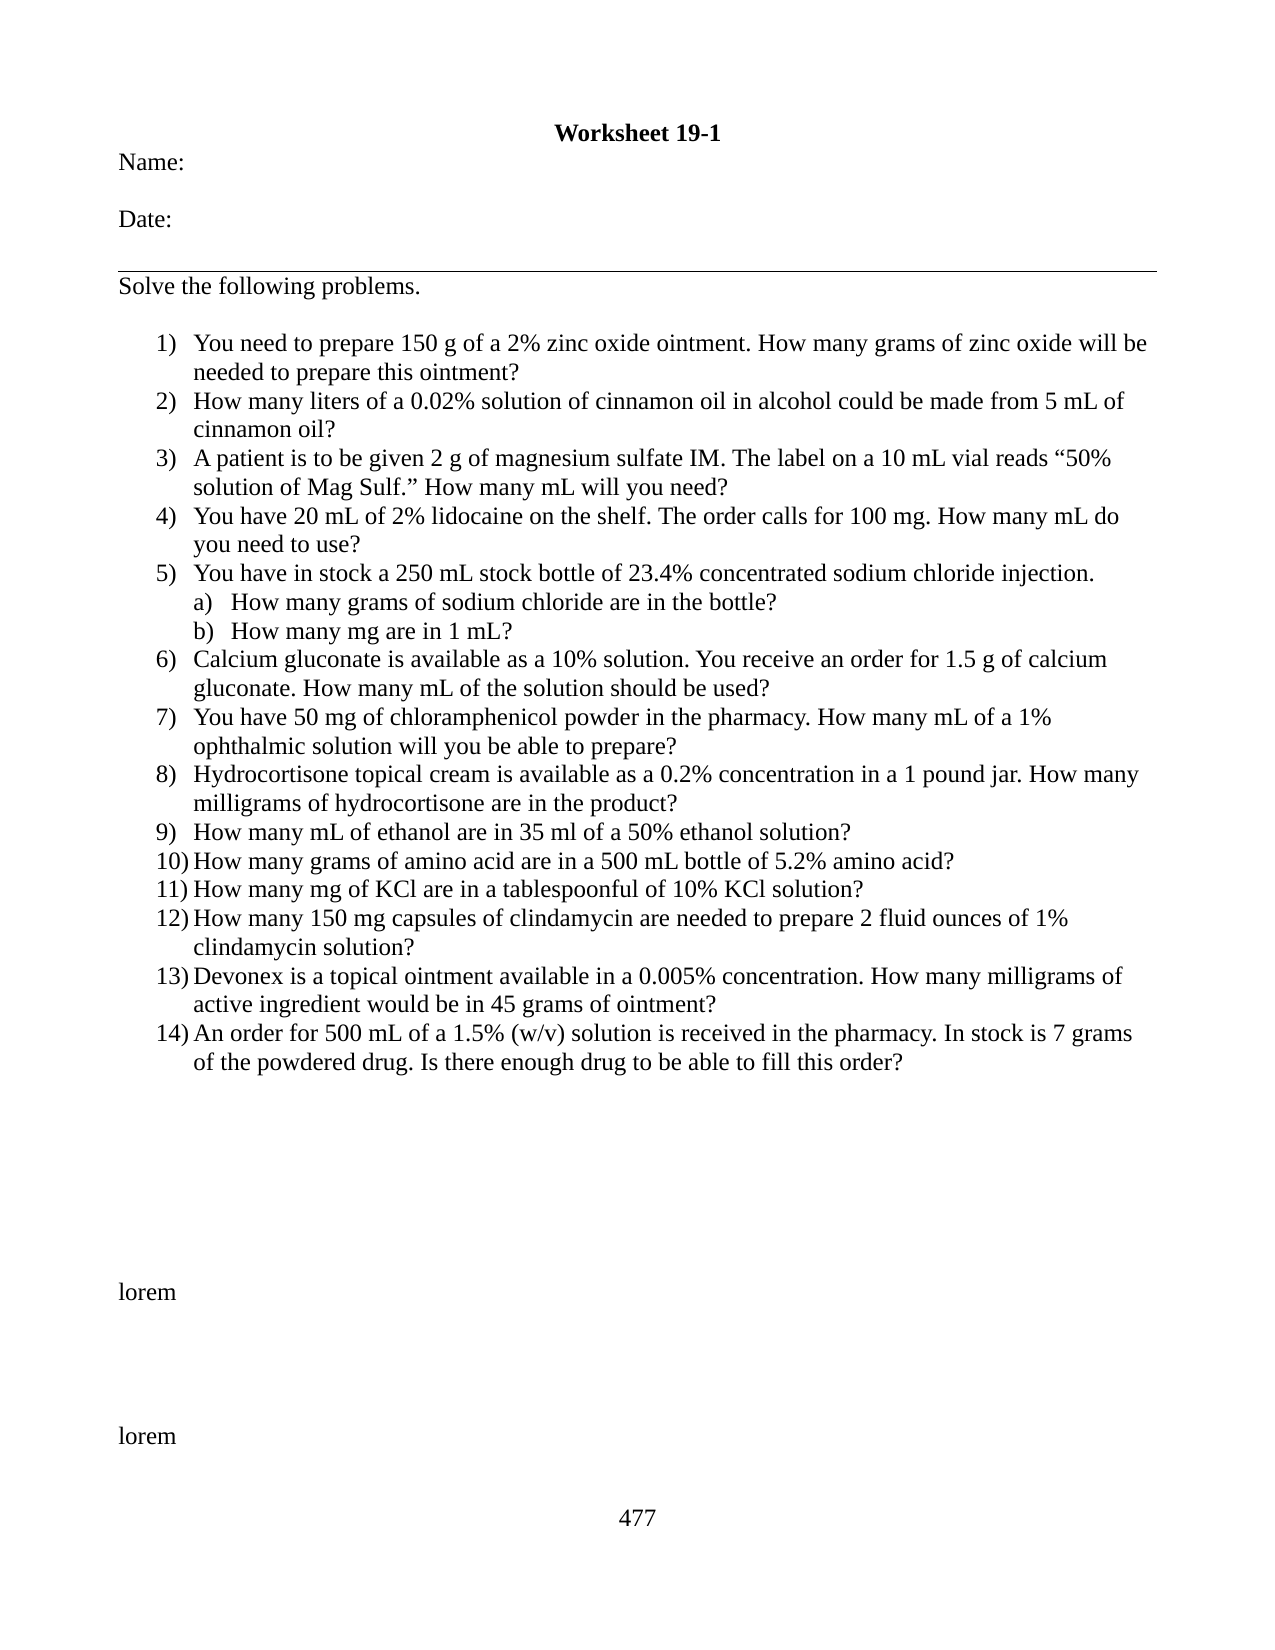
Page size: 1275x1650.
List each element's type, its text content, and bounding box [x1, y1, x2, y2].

list You have 50 mg of chloramphenicol powder in the pharmacy. How many mL of a 1% ophthalmic solution will you be able to prepare? [156, 702, 1157, 759]
text Date: [118, 204, 1157, 233]
list You need to prepare 150 g of a 2% zinc oxide ointment. How many grams of zinc oxide will be needed to prepare this ointment? [156, 328, 1157, 386]
list How many mg of KCl are in a tablespoonful of 10% KCl solution? [156, 874, 1157, 903]
text Name: [118, 147, 1157, 176]
list How many grams of amino acid are in a 500 mL bottle of 5.2% amino acid? [156, 846, 1157, 874]
list Calcium gluconate is available as a 10% solution. You receive an order for 1.5 g of calcium gluconate. How many mL of the solution should be used? [156, 644, 1157, 702]
list You have in stock a 250 mL stock bottle of 23.4% concentrated sodium chloride injection. [156, 558, 1157, 587]
list A patient is to be given 2 g of magnesium sulfate IM. The label on a 10 mL vial reads “50% solution of Mag Sulf.” How many mL will you need? [156, 443, 1157, 501]
text Worksheet 19-1 [118, 118, 1157, 147]
list How many mg are in 1 mL? [193, 616, 1157, 644]
list Devonex is a topical ointment available in a 0.005% concentration. How many milligrams of active ingredient would be in 45 grams of ointment? [156, 961, 1157, 1018]
text lorem [118, 1421, 1157, 1449]
list How many liters of a 0.02% solution of cinnamon oil in alcohol could be made from 5 mL of cinnamon oil? [156, 386, 1157, 443]
list How many mL of ethanol are in 35 ml of a 50% ethanol solution? [156, 817, 1157, 846]
list An order for 500 mL of a 1.5% (w/v) solution is received in the pharmacy. In stock is 7 grams of the powdered drug. Is there enough drug to be able to fill this order? [156, 1018, 1157, 1076]
text Solve the following problems. [118, 272, 1157, 299]
list How many 150 mg capsules of clindamycin are needed to prepare 2 fluid ounces of 1% clindamycin solution? [156, 903, 1157, 961]
list How many grams of sodium chloride are in the bottle? [193, 587, 1157, 616]
list You have 20 mL of 2% lidocaine on the shelf. The order calls for 100 mg. How many mL do you need to use? [156, 501, 1157, 558]
text lorem [118, 1277, 1157, 1306]
list Hydrocortisone topical cream is available as a 0.2% concentration in a 1 pound jar. How many milligrams of hydrocortisone are in the product? [156, 759, 1157, 817]
